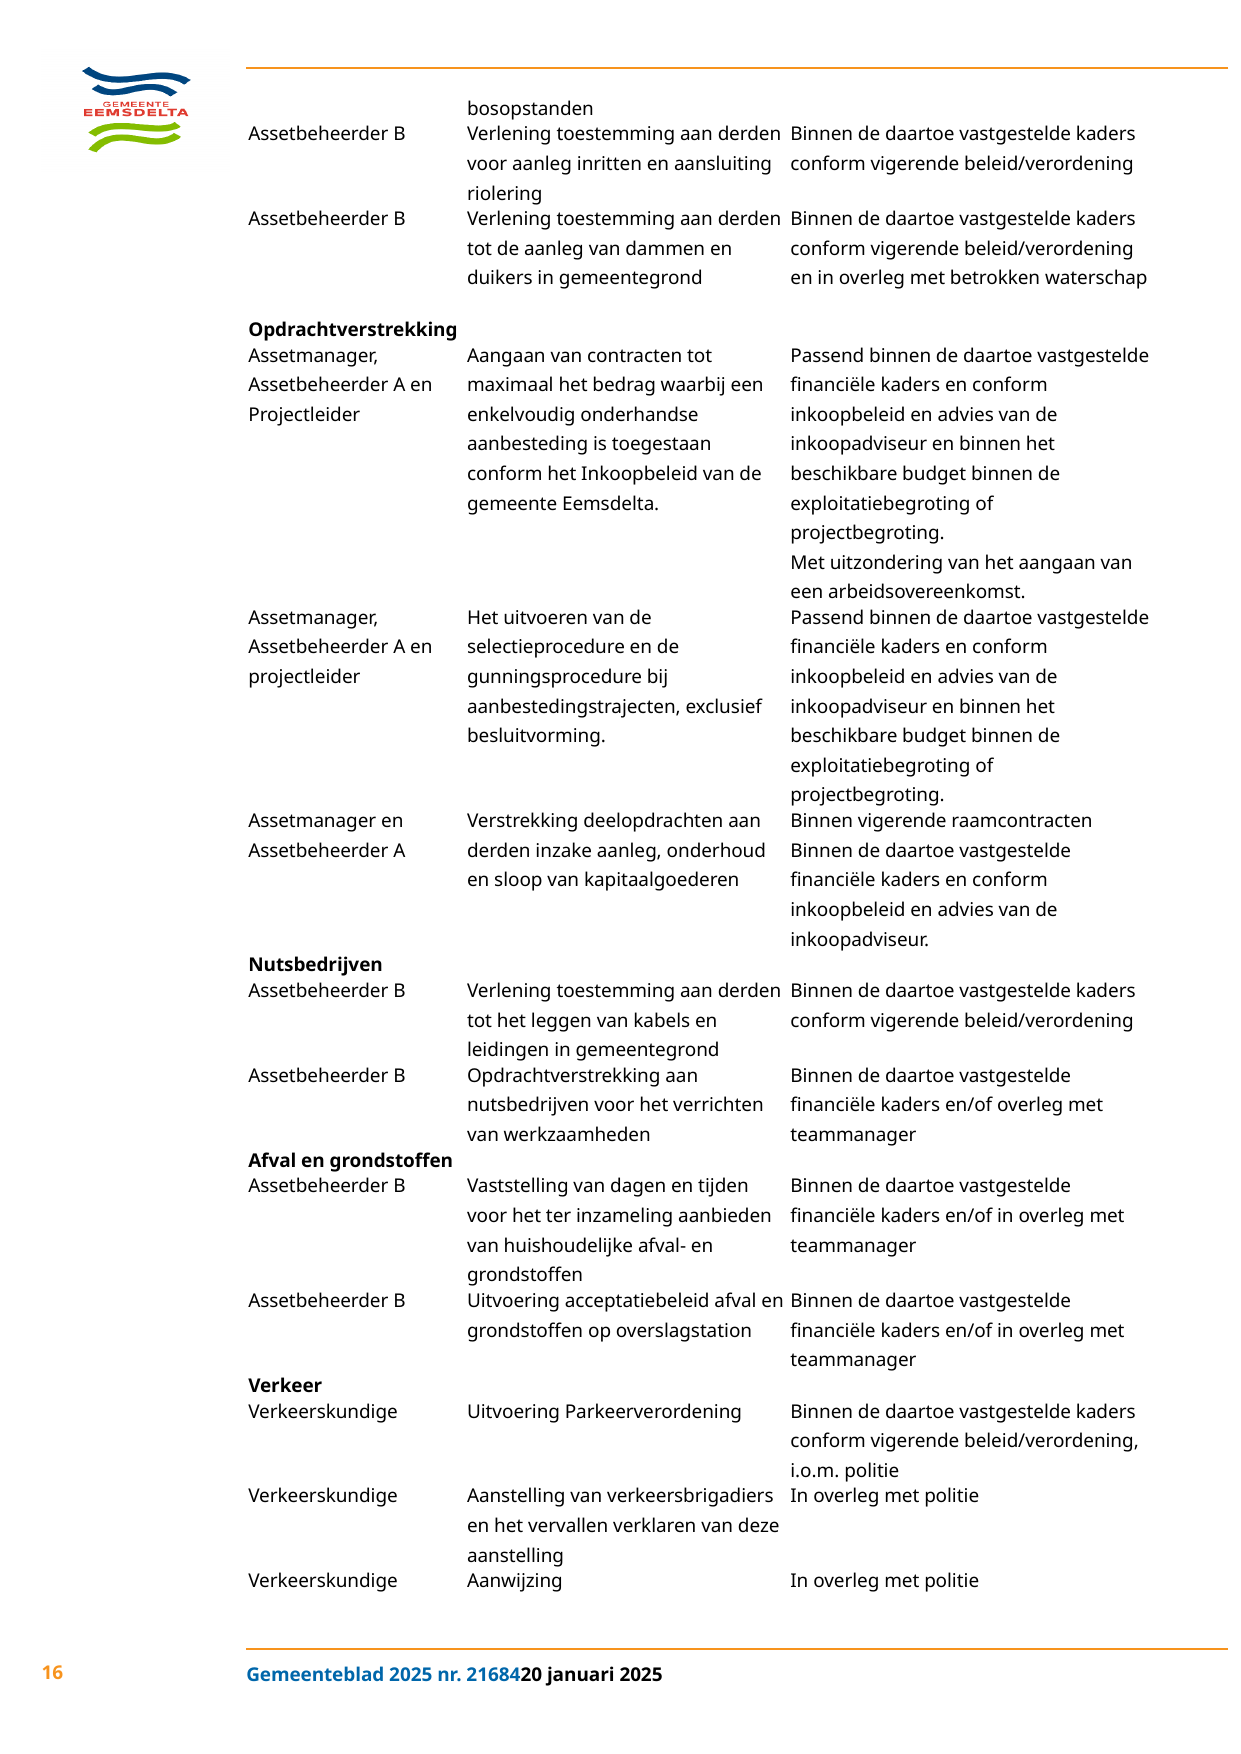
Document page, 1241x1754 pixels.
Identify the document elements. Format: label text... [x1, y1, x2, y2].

table_cell Verlening toestemming aan derden voor aanleg inritten en aansluiting riolering [467, 121, 790, 205]
table_cell Verkeer [248, 1372, 1152, 1398]
table_cell Verkeerskundige [248, 1483, 467, 1568]
table_cell Passend binnen de daartoe vastgestelde financiële kaders en conform inkoopbeleid en advies van de inkoopadviseur en binnen het beschikbare budget binnen de exploitatiebegroting of projectbegroting. [790, 604, 1152, 807]
table_cell [248, 95, 467, 121]
table_cell In overleg met politie [790, 1483, 1152, 1568]
table_cell [467, 290, 790, 316]
table_cell Vaststelling van dagen en tijden voor het ter inzameling aanbieden van huishoudelijke afval- en grondstoffen [467, 1173, 790, 1287]
table_cell Assetmanager, Assetbeheerder A en projectleider [248, 604, 467, 807]
table_cell Binnen de daartoe vastgestelde kaders conform vigerende beleid/verordening, i.o.m. politie [790, 1398, 1152, 1483]
table_cell [790, 95, 1152, 121]
table_cell bosopstanden [467, 95, 790, 121]
table_cell Binnen de daartoe vastgestelde kaders conform vigerende beleid/verordening [790, 121, 1152, 205]
table_cell Assetbeheerder B [248, 121, 467, 205]
table_cell [248, 290, 467, 316]
table_cell Opdrachtverstrekking [248, 316, 1152, 342]
table_cell Assetbeheerder B [248, 1173, 467, 1287]
table_cell Aangaan van contracten tot maximaal het bedrag waarbij een enkelvoudig onderhandse aanbesteding is toegestaan conform het Inkoopbeleid van de gemeente Eemsdelta. [467, 342, 790, 604]
table_cell Binnen de daartoe vastgestelde financiële kaders en/of in overleg met teammanager [790, 1173, 1152, 1287]
table_cell Het uitvoeren van de selectieprocedure en de gunningsprocedure bij aanbestedingstrajecten, exclusief besluitvorming. [467, 604, 790, 807]
table_cell Passend binnen de daartoe vastgestelde financiële kaders en conform inkoopbeleid en advies van de inkoopadviseur en binnen het beschikbare budget binnen de exploitatiebegroting of projectbegroting. Met uitzondering van het aangaan van een arbeidsovereenkomst. [790, 342, 1152, 604]
table_cell In overleg met politie [790, 1568, 1152, 1593]
table_cell Assetbeheerder B [248, 205, 467, 290]
table_cell Aanstelling van verkeersbrigadiers en het vervallen verklaren van deze aanstelling [467, 1483, 790, 1568]
table_cell Assetmanager en Assetbeheerder A [248, 808, 467, 951]
table_cell [790, 290, 1152, 316]
table_cell Binnen de daartoe vastgestelde financiële kaders en/of overleg met teammanager [790, 1062, 1152, 1147]
table_cell Afval en grondstoffen [248, 1147, 1152, 1173]
table_cell Verkeerskundige [248, 1568, 467, 1593]
table_cell Uitvoering Parkeerverordening [467, 1398, 790, 1483]
table_cell Nutsbedrijven [248, 951, 1152, 977]
table_cell Opdrachtverstrekking aan nutsbedrijven voor het verrichten van werkzaamheden [467, 1062, 790, 1147]
table_cell Verlening toestemming aan derden tot de aanleg van dammen en duikers in gemeentegrond [467, 205, 790, 290]
table_cell Binnen vigerende raamcontracten Binnen de daartoe vastgestelde financiële kaders en conform inkoopbeleid en advies van de inkoopadviseur. [790, 808, 1152, 951]
table_cell Verkeerskundige [248, 1398, 467, 1483]
table_cell Verlening toestemming aan derden tot het leggen van kabels en leidingen in gemeentegrond [467, 977, 790, 1062]
picture [41, 47, 231, 172]
table_cell Assetbeheerder B [248, 1287, 467, 1372]
table_cell Binnen de daartoe vastgestelde kaders conform vigerende beleid/verordening [790, 977, 1152, 1062]
table_cell Assetbeheerder B [248, 977, 467, 1062]
table_cell Binnen de daartoe vastgestelde financiële kaders en/of in overleg met teammanager [790, 1287, 1152, 1372]
table_cell Assetmanager, Assetbeheerder A en Projectleider [248, 342, 467, 604]
table_cell Aanwijzing [467, 1568, 790, 1593]
table_cell Binnen de daartoe vastgestelde kaders conform vigerende beleid/verordening en in overleg met betrokken waterschap [790, 205, 1152, 290]
table_cell Assetbeheerder B [248, 1062, 467, 1147]
table_cell Uitvoering acceptatiebeleid afval en grondstoffen op overslagstation [467, 1287, 790, 1372]
table_cell Verstrekking deelopdrachten aan derden inzake aanleg, onderhoud en sloop van kapitaalgoederen [467, 808, 790, 951]
